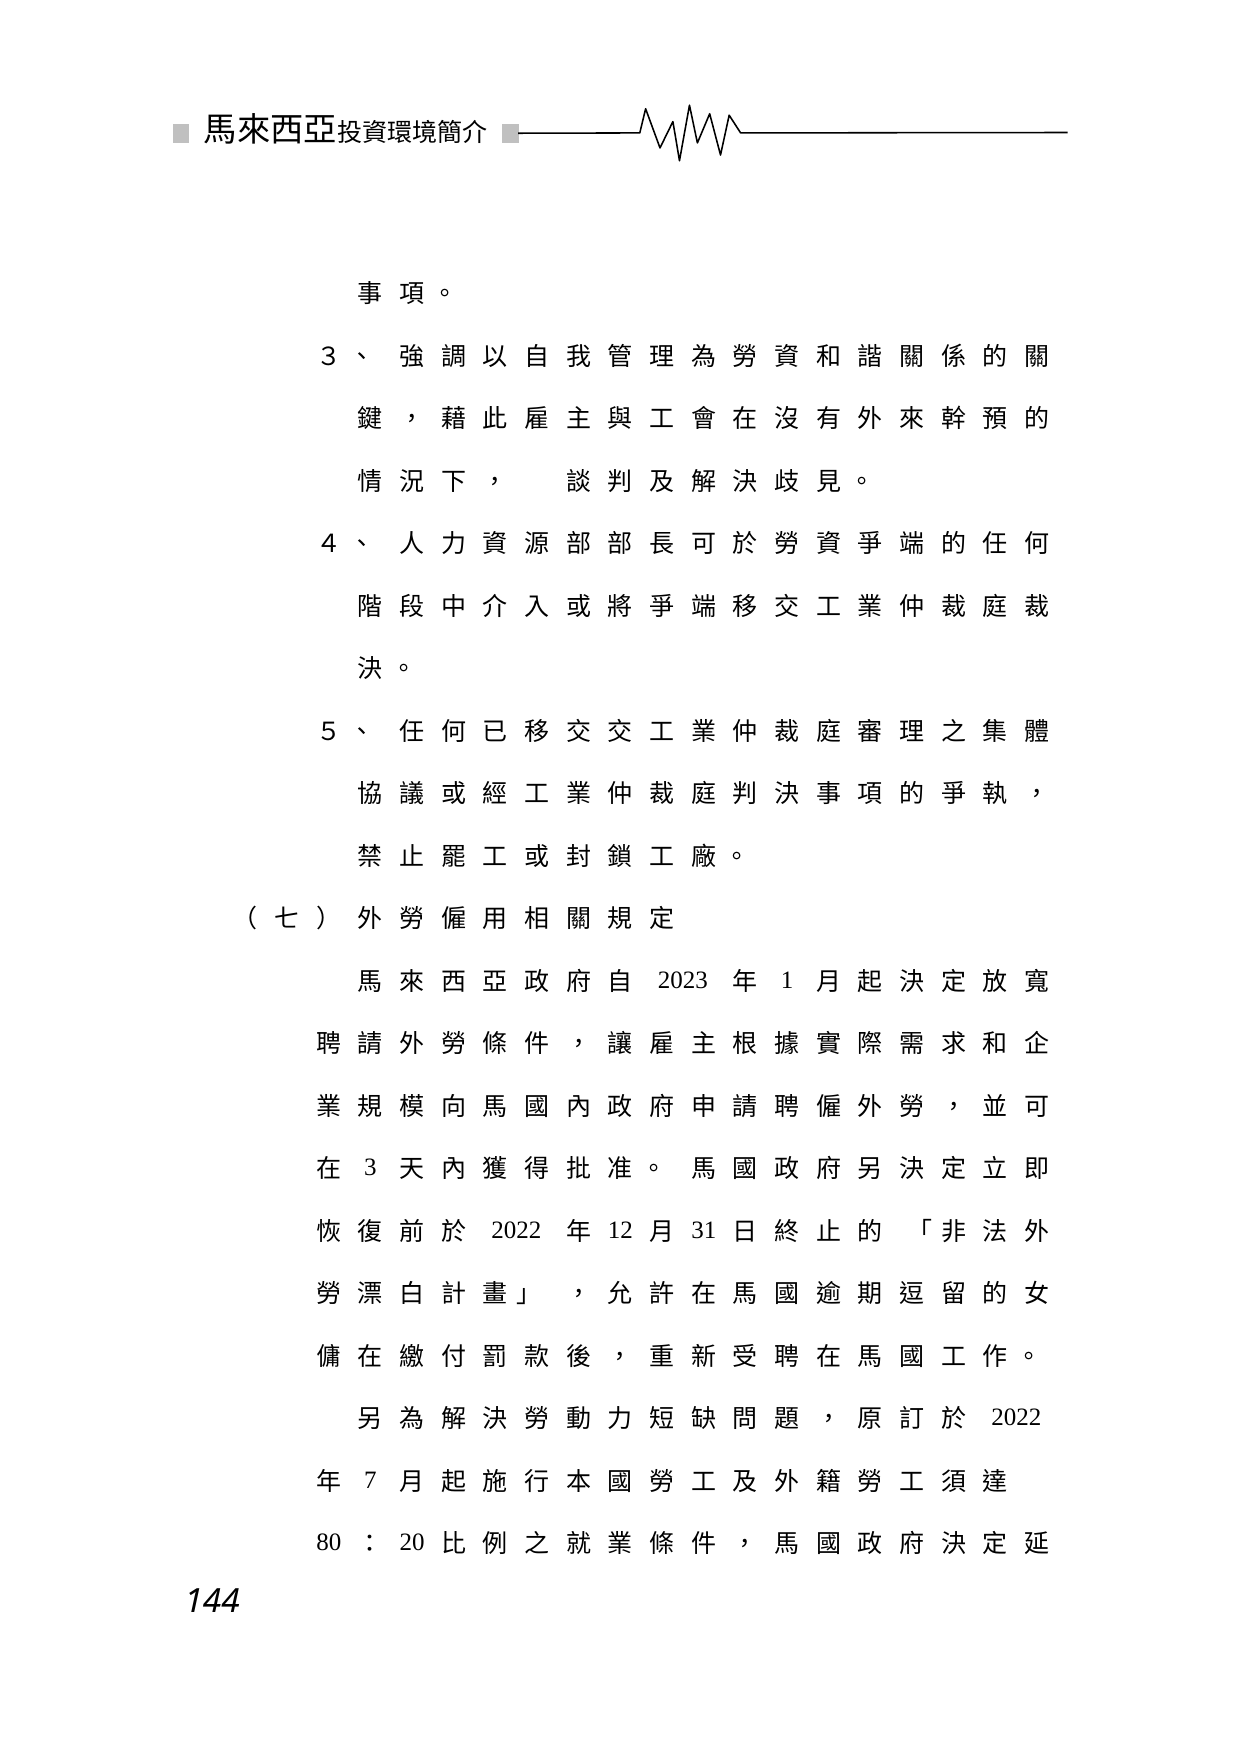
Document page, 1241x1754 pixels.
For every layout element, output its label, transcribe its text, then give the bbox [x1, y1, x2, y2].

text ５、任何已移交交工業仲裁庭審理之集體協議或經工業仲裁庭判決事項的爭執，禁止罷工或封鎖工廠。 [281, 688, 1058, 875]
text 另為解決勞動力短缺問題，原訂於2022年7月起施行本國勞工及外籍勞工須達80：20比例之就業條件，馬國政府決定延 [281, 1375, 1058, 1563]
text 馬來西亞政府自2023年1月起決定放寬聘請外勞條件，讓雇主根據實際需求和企業規模向馬國內政府申請聘僱外勞，並可在3天內獲得批准。馬國政府另決定立即恢復前於2022年12月31日終止的「非法外勞漂白計畫」，允許在馬國逾期逗留的女傭在繳付罰款後，重新受聘在馬國工作。 [281, 938, 1058, 1375]
text ３、強調以自我管理為勞資和諧關係的關鍵，藉此雇主與工會在沒有外來幹預的情況下， 談判及解決歧見。 [281, 313, 1058, 500]
text 事項。 [281, 250, 1058, 313]
text （七）外勞僱用相關規定 [207, 875, 1058, 938]
text ４、人力資源部部長可於勞資爭端的任何階段中介入或將爭端移交工業仲裁庭裁決。 [281, 500, 1058, 688]
